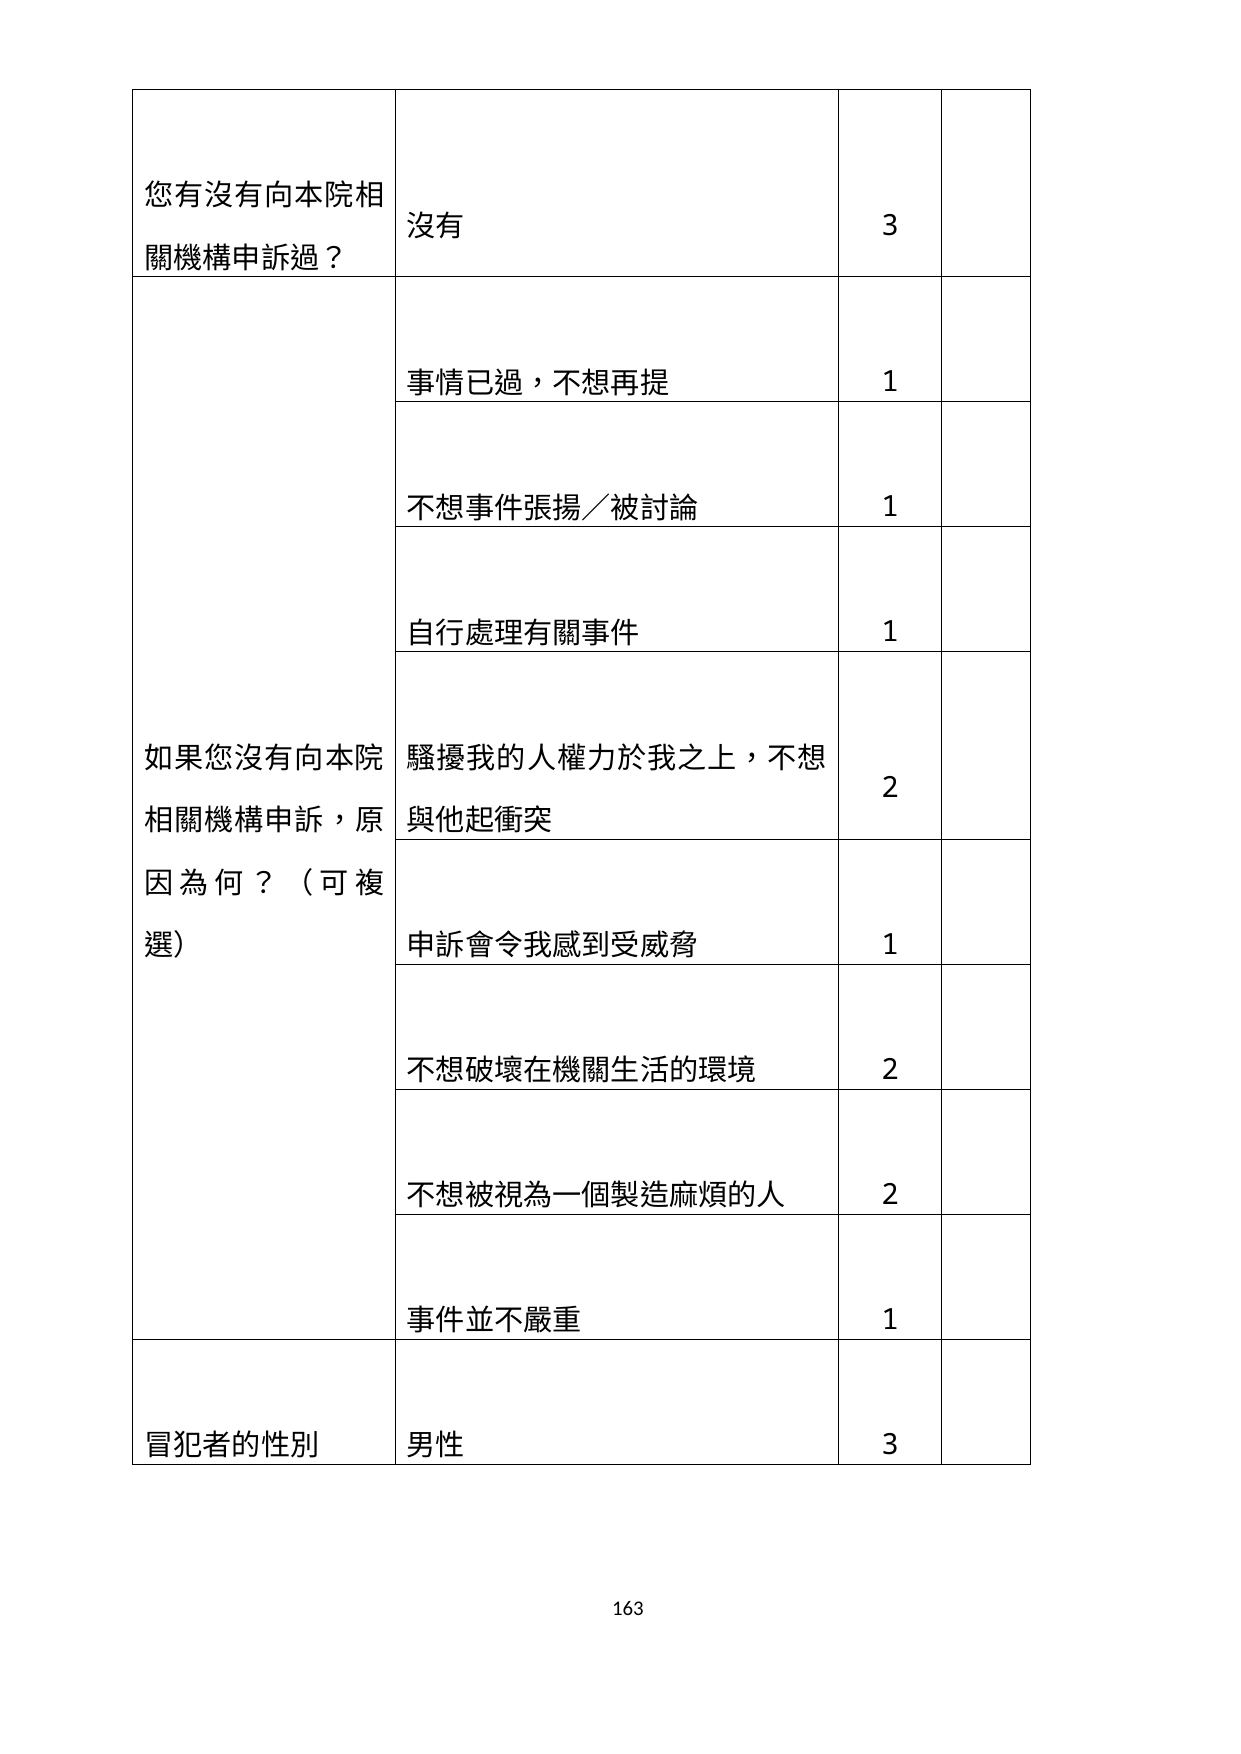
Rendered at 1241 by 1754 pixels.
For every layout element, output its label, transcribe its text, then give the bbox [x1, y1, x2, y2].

table_cell [942, 652, 1030, 839]
table_cell 您有沒有向本院相關機構申訴過？ [133, 90, 395, 276]
table_cell [942, 277, 1030, 401]
table_cell 1 [839, 402, 941, 526]
table_cell 1 [839, 277, 941, 401]
table_cell 男性 [396, 1340, 838, 1464]
table_cell 2 [839, 965, 941, 1089]
table_cell 自行處理有關事件 [396, 527, 838, 651]
table_cell 2 [839, 1090, 941, 1214]
table_cell [942, 90, 1030, 276]
table_cell 如果您沒有向本院相關機構申訴，原因為何？（可複選） [133, 277, 395, 1339]
table_cell [942, 527, 1030, 651]
table_cell 3 [839, 1340, 941, 1464]
table_cell 沒有 [396, 90, 838, 276]
table_cell [942, 965, 1030, 1089]
table_cell [942, 840, 1030, 964]
table_cell 1 [839, 840, 941, 964]
table_cell 2 [839, 652, 941, 839]
table_cell 1 [839, 527, 941, 651]
table_cell 不想破壞在機關生活的環境 [396, 965, 838, 1089]
table_cell 事件並不嚴重 [396, 1215, 838, 1339]
table_cell 3 [839, 90, 941, 276]
table_cell 不想事件張揚／被討論 [396, 402, 838, 526]
table_cell [942, 1215, 1030, 1339]
table_cell 冒犯者的性別 [133, 1340, 395, 1464]
table_cell 事情已過，不想再提 [396, 277, 838, 401]
table_cell [942, 1090, 1030, 1214]
table_cell 1 [839, 1215, 941, 1339]
table_cell 騷擾我的人權力於我之上，不想與他起衝突 [396, 652, 838, 839]
table_cell [942, 402, 1030, 526]
table_cell 不想被視為一個製造麻煩的人 [396, 1090, 838, 1214]
table_cell 申訴會令我感到受威脅 [396, 840, 838, 964]
table_cell [942, 1340, 1030, 1464]
